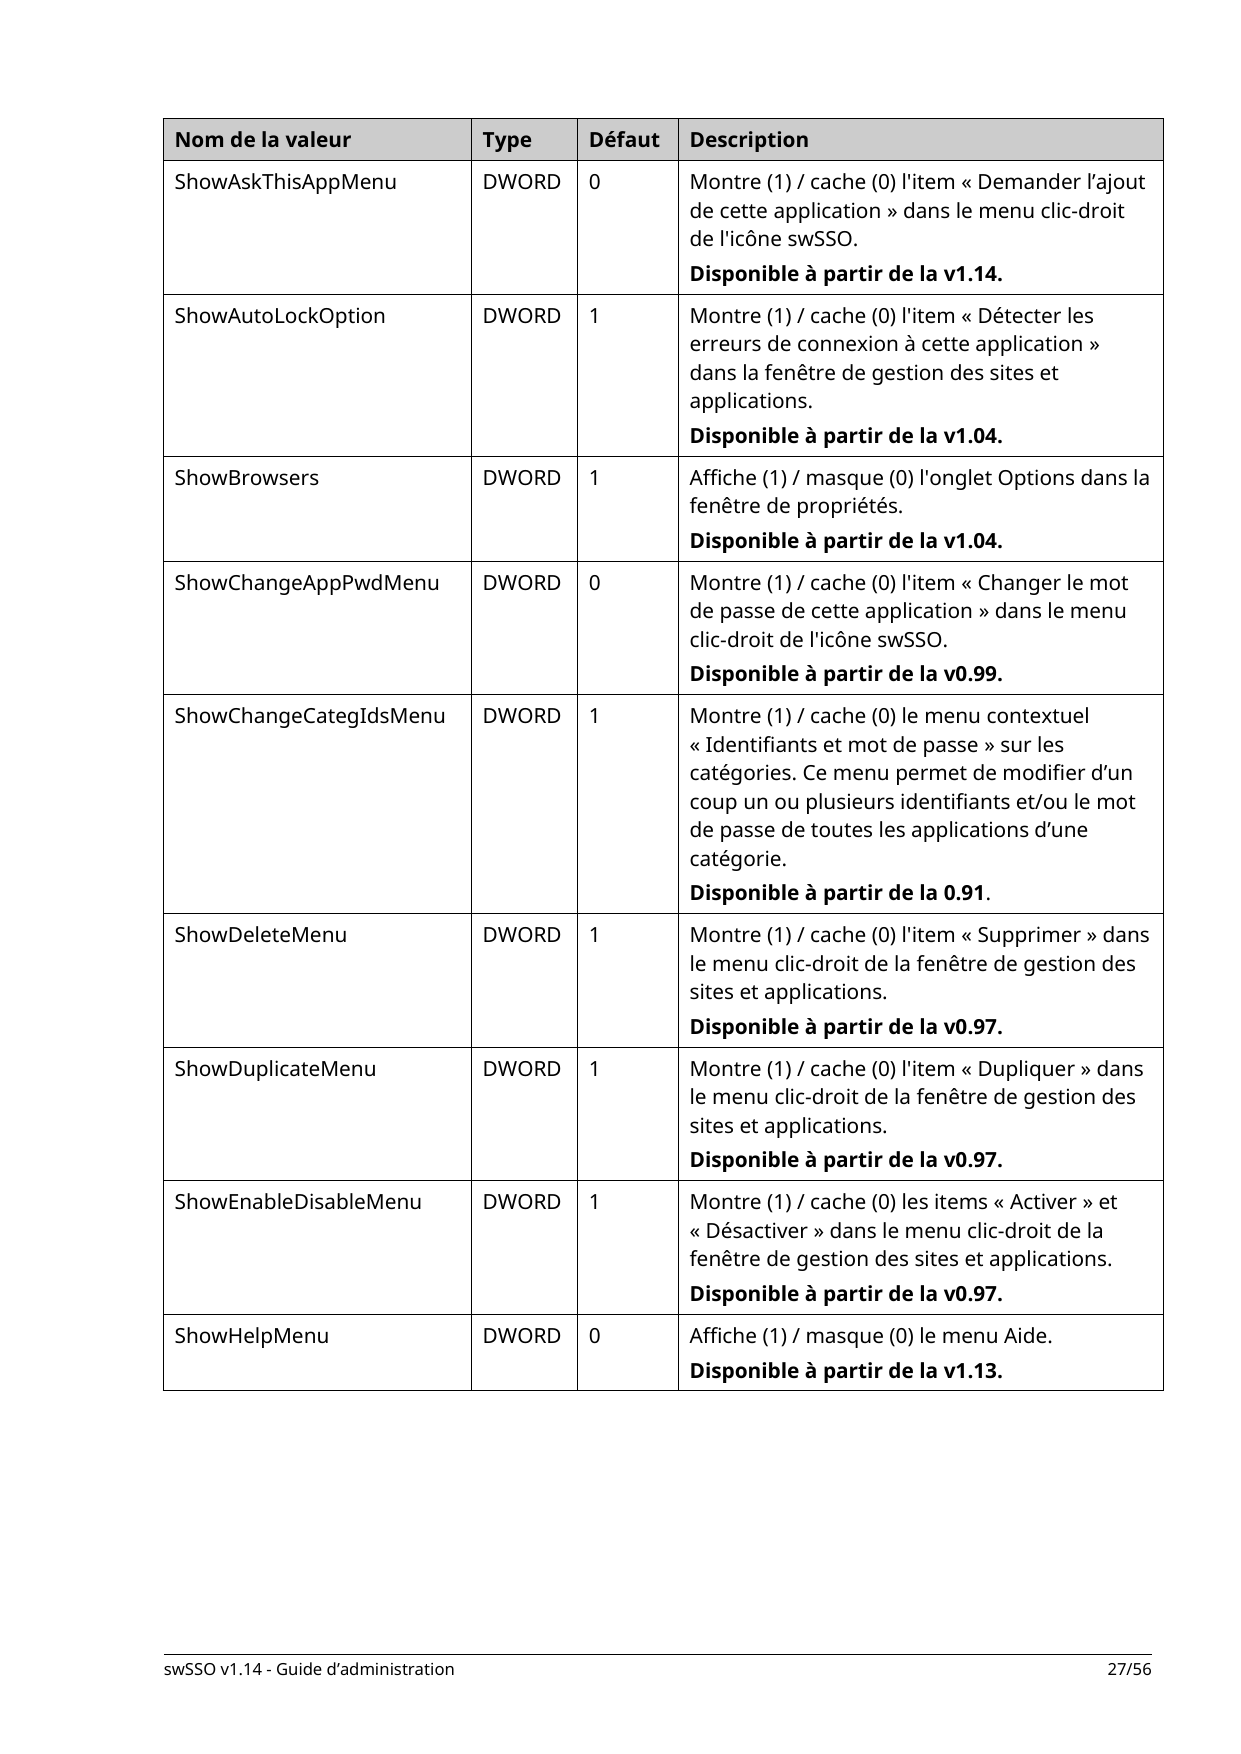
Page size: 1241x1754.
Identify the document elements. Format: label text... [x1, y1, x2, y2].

table_cell 1 [578, 695, 678, 913]
table_cell Montre (1) / cache (0) l'item « Dupliquer » dans le menu clic-droit de la fenêtre de gestion des sites et applications. Disponible à partir de la v0.97. [679, 1048, 1163, 1180]
table_cell 0 [578, 161, 678, 294]
table_cell ShowHelpMenu [164, 1315, 471, 1390]
table_cell DWORD [472, 695, 577, 913]
table_cell 0 [578, 1315, 678, 1390]
table_cell ShowEnableDisableMenu [164, 1181, 471, 1314]
table_cell 1 [578, 1181, 678, 1314]
table_cell 1 [578, 914, 678, 1047]
table_cell DWORD [472, 1181, 577, 1314]
table_header Description [679, 119, 1163, 160]
table_cell ShowDeleteMenu [164, 914, 471, 1047]
table_cell 1 [578, 457, 678, 561]
table_cell ShowBrowsers [164, 457, 471, 561]
table_cell 1 [578, 1048, 678, 1180]
table_cell DWORD [472, 914, 577, 1047]
table_cell Montre (1) / cache (0) l'item « Détecter les erreurs de connexion à cette application » dans la fenêtre de gestion des sites et applications. Disponible à partir de la v1.04. [679, 295, 1163, 456]
table_cell Montre (1) / cache (0) l'item « Changer le mot de passe de cette application » dans le menu clic-droit de l'icône swSSO. Disponible à partir de la v0.99. [679, 562, 1163, 694]
table_cell DWORD [472, 1048, 577, 1180]
table_cell Montre (1) / cache (0) l'item « Demander l’ajout de cette application » dans le menu clic-droit de l'icône swSSO. Disponible à partir de la v1.14. [679, 161, 1163, 294]
table_cell DWORD [472, 295, 577, 456]
table_cell ShowChangeCategIdsMenu [164, 695, 471, 913]
table_cell DWORD [472, 562, 577, 694]
table_cell DWORD [472, 457, 577, 561]
table_cell DWORD [472, 161, 577, 294]
table_cell Affiche (1) / masque (0) le menu Aide. Disponible à partir de la v1.13. [679, 1315, 1163, 1390]
table_cell 0 [578, 562, 678, 694]
table_cell Montre (1) / cache (0) les items « Activer » et « Désactiver » dans le menu clic-droit de la fenêtre de gestion des sites et applications. Disponible à partir de la v0.97. [679, 1181, 1163, 1314]
table_cell Montre (1) / cache (0) le menu contextuel « Identifiants et mot de passe » sur les catégories. Ce menu permet de modifier d’un coup un ou plusieurs identifiants et/ou le mot de passe de toutes les applications d’une catégorie. Disponible à partir de la 0.91. [679, 695, 1163, 913]
table_cell ShowDuplicateMenu [164, 1048, 471, 1180]
table_header Défaut [578, 119, 678, 160]
table_header Nom de la valeur [164, 119, 471, 160]
table_cell Montre (1) / cache (0) l'item « Supprimer » dans le menu clic-droit de la fenêtre de gestion des sites et applications. Disponible à partir de la v0.97. [679, 914, 1163, 1047]
table_cell DWORD [472, 1315, 577, 1390]
table_cell Affiche (1) / masque (0) l'onglet Options dans la fenêtre de propriétés. Disponible à partir de la v1.04. [679, 457, 1163, 561]
table_header Type [472, 119, 577, 160]
table_cell ShowAutoLockOption [164, 295, 471, 456]
table_cell ShowAskThisAppMenu [164, 161, 471, 294]
table_cell ShowChangeAppPwdMenu [164, 562, 471, 694]
table_cell 1 [578, 295, 678, 456]
